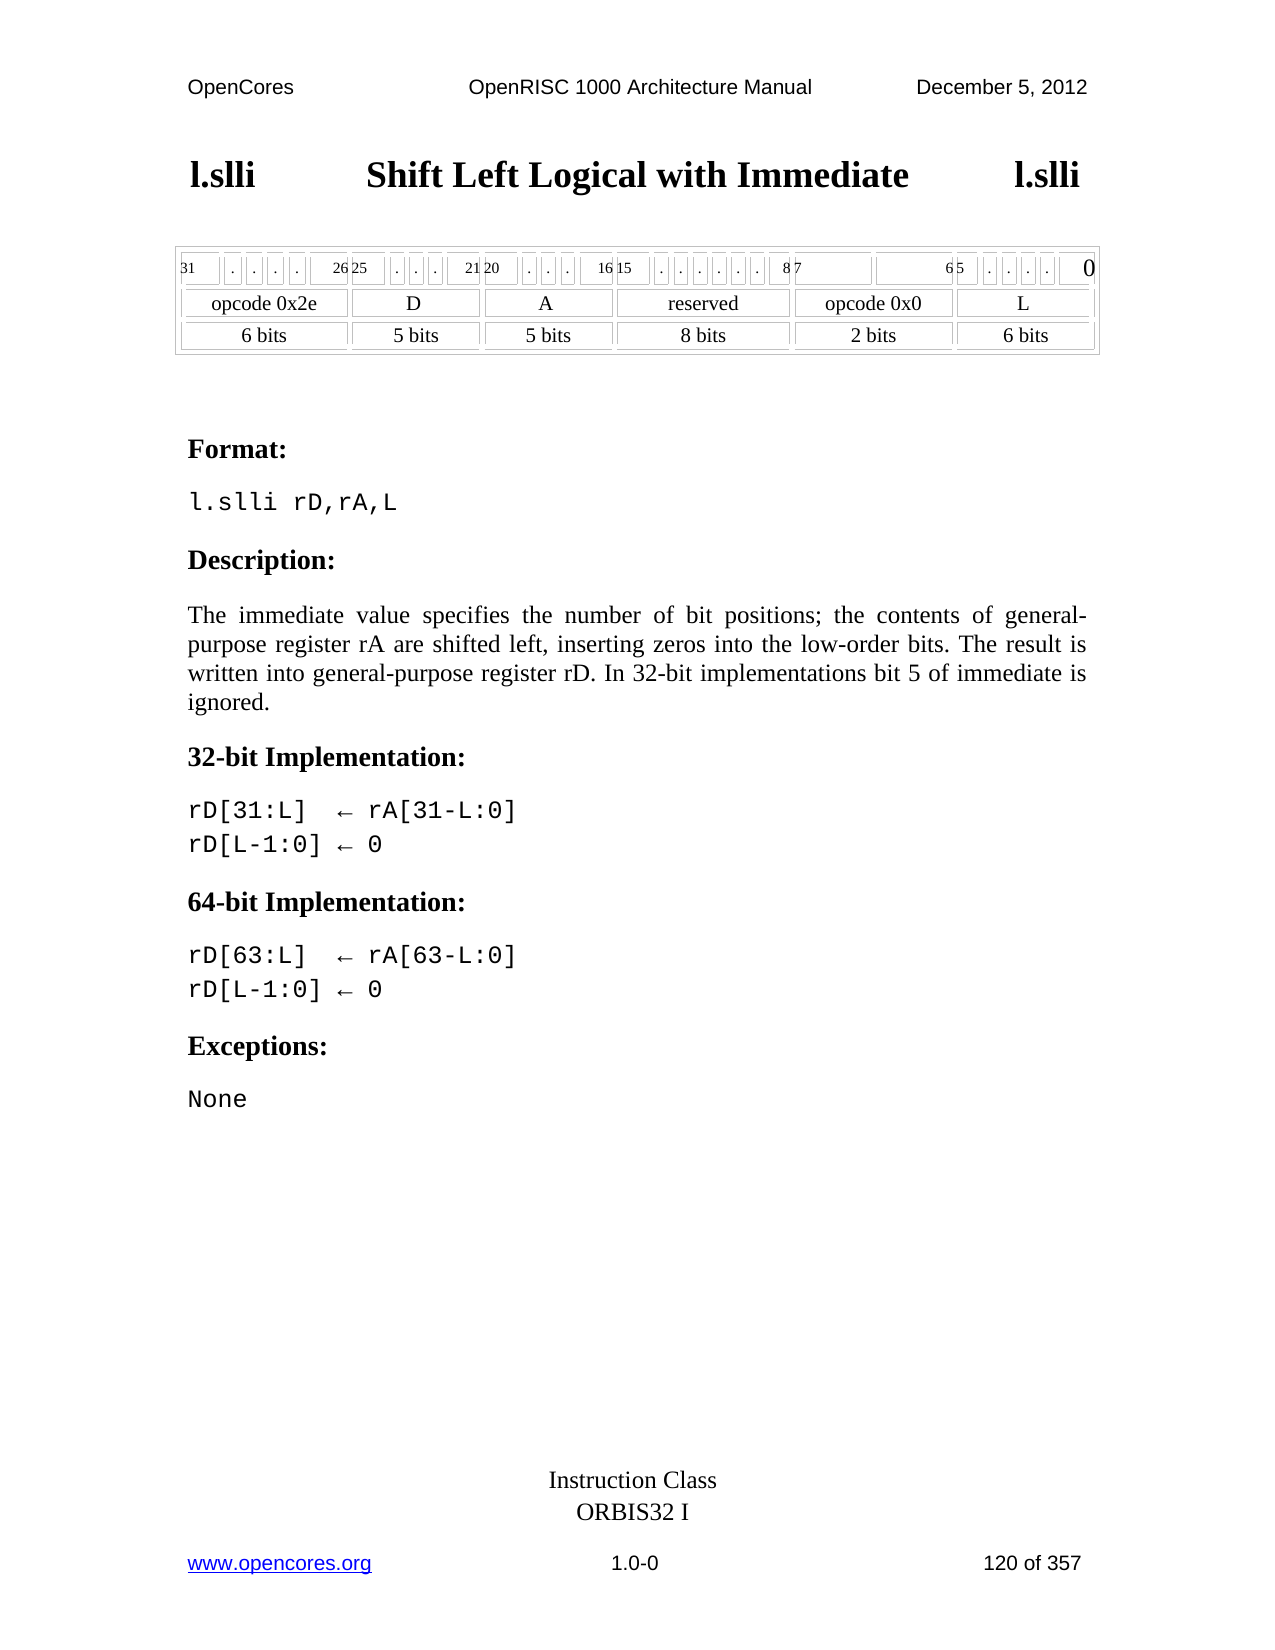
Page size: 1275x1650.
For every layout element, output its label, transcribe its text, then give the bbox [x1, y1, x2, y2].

text None [187, 1087, 1087, 1115]
text 32-bit Implementation: [187, 740, 1087, 773]
text rD[63:L] ← rA[63-L:0] rD[L-1:0] ← 0 [187, 942, 1087, 1004]
text rD[31:L] ← rA[31-L:0] rD[L-1:0] ← 0 [187, 798, 1087, 860]
text Format: [187, 432, 1087, 464]
text Exceptions: [187, 1029, 1087, 1062]
text l.slli rD,rA,L [187, 489, 1087, 518]
text 64-bit Implementation: [187, 885, 1087, 917]
text The immediate value specifies the number of bit positions; the contents of general-purpose register rA are shifted left, inserting zeros into the low-order bits. The result is written into general-purpose register rD. In 32-bit implementations bit 5 of immediate is ignored. [187, 600, 1087, 715]
text Description: [187, 543, 1087, 575]
